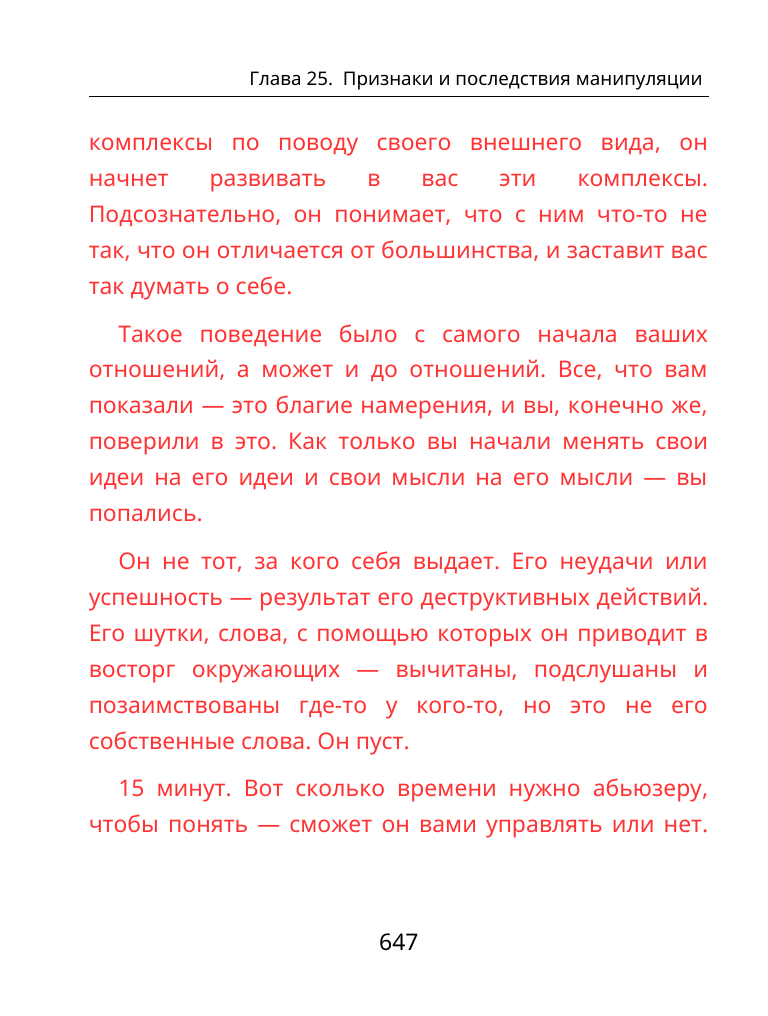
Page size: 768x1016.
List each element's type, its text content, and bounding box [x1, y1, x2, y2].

text Такое поведение было с самого начала ваших отношений, а может и до отношений. Все, что вам показали — это благие намерения, и вы, конечно же, поверили в это. Как только вы начали менять свои идеи на его идеи и свои мысли на его мысли — вы попались. [88, 317, 709, 528]
text Он не тот, за кого себя выдает. Его неудачи или успешность — результат его деструктивных действий. Его шутки, слова, с помощью которых он приводит в восторг окружающих — вычитаны, подслушаны и позаимствованы где-то у кого-то, но это не его собственные слова. Он пуст. [88, 545, 709, 756]
text комплексы по поводу своего внешнего вида, он начнет развивать в вас эти комплексы. Подсознательно, он понимает, что с ним что-то не так, что он отличается от большинства, и заставит вас так думать о себе. [88, 126, 709, 301]
text 15 минут. Вот сколько времени нужно абьюзеру, чтобы понять — сможет он вами управлять или нет. [88, 772, 709, 839]
